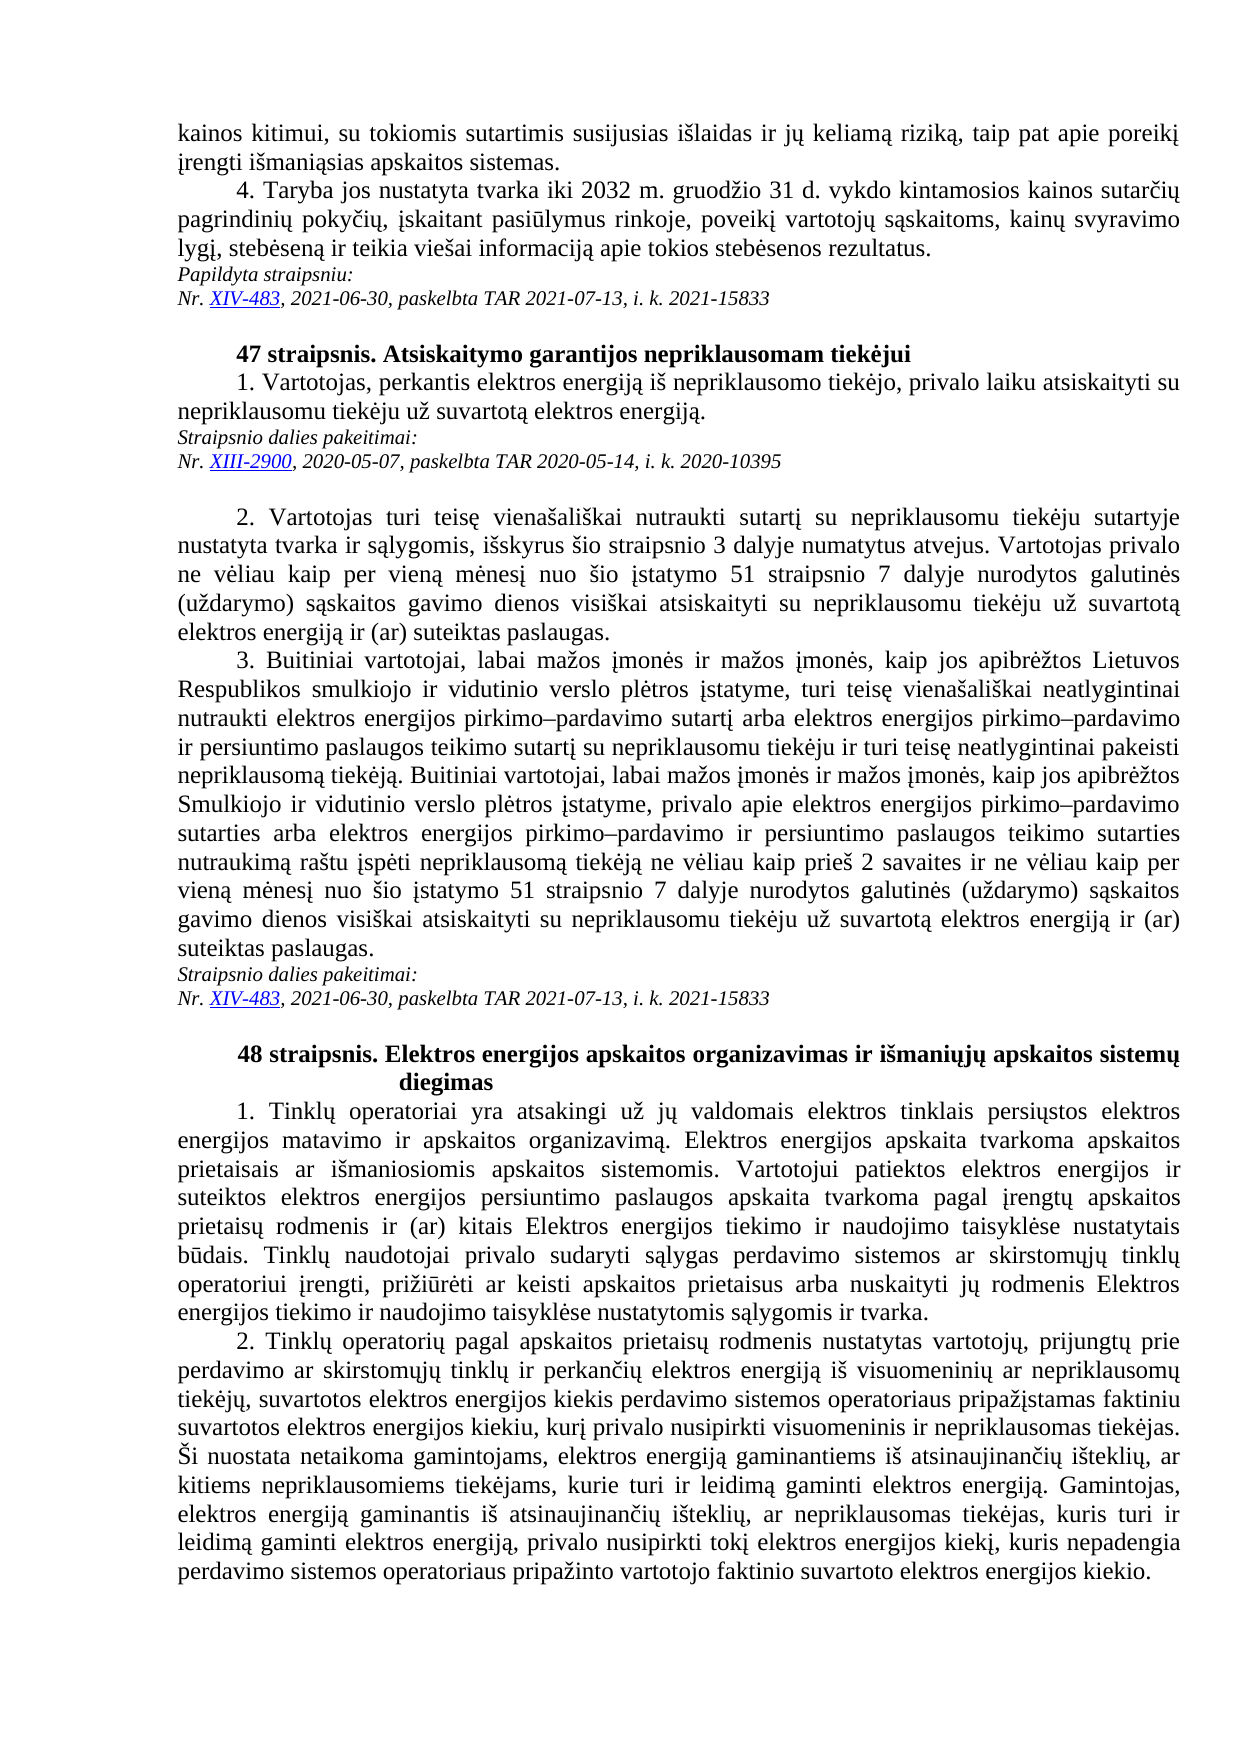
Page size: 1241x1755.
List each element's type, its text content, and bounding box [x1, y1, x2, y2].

text Nr. XIV-483, 2021-06-30, paskelbta TAR 2021-07-13, i. k. 2021-15833 [177, 286, 1181, 310]
text kainos kitimui, su tokiomis sutartimis susijusias išlaidas ir jų keliamą riziką, taip pat apie poreikį įrengti išmaniąsias apskaitos sistemas. [177, 118, 1181, 176]
text 4. Taryba jos nustatyta tvarka iki 2032 m. gruodžio 31 d. vykdo kintamosios kainos sutarčių pagrindinių pokyčių, įskaitant pasiūlymus rinkoje, poveikį vartotojų sąskaitoms, kainų svyravimo lygį, stebėseną ir teikia viešai informaciją apie tokios stebėsenos rezultatus. [177, 176, 1181, 262]
text Nr. XIV-483, 2021-06-30, paskelbta TAR 2021-07-13, i. k. 2021-15833 [177, 986, 1181, 1010]
text 48 straipsnis. Elektros energijos apskaitos organizavimas ir išmaniųjų apskaitos sistemų diegimas [237, 1039, 1181, 1096]
text 2. Vartotojas turi teisę vienašališkai nutraukti sutartį su nepriklausomu tiekėju sutartyje nustatyta tvarka ir sąlygomis, išskyrus šio straipsnio 3 dalyje numatytus atvejus. Vartotojas privalo ne vėliau kaip per vieną mėnesį nuo šio įstatymo 51 straipsnio 7 dalyje nurodytos galutinės (uždarymo) sąskaitos gavimo dienos visiškai atsiskaityti su nepriklausomu tiekėju už suvartotą elektros energiją ir (ar) suteiktas paslaugas. [177, 502, 1181, 646]
text 3. Buitiniai vartotojai, labai mažos įmonės ir mažos įmonės, kaip jos apibrėžtos Lietuvos Respublikos smulkiojo ir vidutinio verslo plėtros įstatyme, turi teisę vienašališkai neatlygintinai nutraukti elektros energijos pirkimo–pardavimo sutartį arba elektros energijos pirkimo–pardavimo ir persiuntimo paslaugos teikimo sutartį su nepriklausomu tiekėju ir turi teisę neatlygintinai pakeisti nepriklausomą tiekėją. Buitiniai vartotojai, labai mažos įmonės ir mažos įmonės, kaip jos apibrėžtos Smulkiojo ir vidutinio verslo plėtros įstatyme, privalo apie elektros energijos pirkimo–pardavimo sutarties arba elektros energijos pirkimo–pardavimo ir persiuntimo paslaugos teikimo sutarties nutraukimą raštu įspėti nepriklausomą tiekėją ne vėliau kaip prieš 2 savaites ir ne vėliau kaip per vieną mėnesį nuo šio įstatymo 51 straipsnio 7 dalyje nurodytos galutinės (uždarymo) sąskaitos gavimo dienos visiškai atsiskaityti su nepriklausomu tiekėju už suvartotą elektros energiją ir (ar) suteiktas paslaugas. [177, 646, 1181, 962]
text 2. Tinklų operatorių pagal apskaitos prietaisų rodmenis nustatytas vartotojų, prijungtų prie perdavimo ar skirstomųjų tinklų ir perkančių elektros energiją iš visuomeninių ar nepriklausomų tiekėjų, suvartotos elektros energijos kiekis perdavimo sistemos operatoriaus pripažįstamas faktiniu suvartotos elektros energijos kiekiu, kurį privalo nusipirkti visuomeninis ir nepriklausomas tiekėjas. Ši nuostata netaikoma gamintojams, elektros energiją gaminantiems iš atsinaujinančių išteklių, ar kitiems nepriklausomiems tiekėjams, kurie turi ir leidimą gaminti elektros energiją. Gamintojas, elektros energiją gaminantis iš atsinaujinančių išteklių, ar nepriklausomas tiekėjas, kuris turi ir leidimą gaminti elektros energiją, privalo nusipirkti tokį elektros energijos kiekį, kuris nepadengia perdavimo sistemos operatoriaus pripažinto vartotojo faktinio suvartoto elektros energijos kiekio. [177, 1326, 1181, 1585]
text 47 straipsnis. Atsiskaitymo garantijos nepriklausomam tiekėjui [177, 339, 1181, 367]
text 1. Tinklų operatoriai yra atsakingi už jų valdomais elektros tinklais persiųstos elektros energijos matavimo ir apskaitos organizavimą. Elektros energijos apskaita tvarkoma apskaitos prietaisais ar išmaniosiomis apskaitos sistemomis. Vartotojui patiektos elektros energijos ir suteiktos elektros energijos persiuntimo paslaugos apskaita tvarkoma pagal įrengtų apskaitos prietaisų rodmenis ir (ar) kitais Elektros energijos tiekimo ir naudojimo taisyklėse nustatytais būdais. Tinklų naudotojai privalo sudaryti sąlygas perdavimo sistemos ar skirstomųjų tinklų operatoriui įrengti, prižiūrėti ar keisti apskaitos prietaisus arba nuskaityti jų rodmenis Elektros energijos tiekimo ir naudojimo taisyklėse nustatytomis sąlygomis ir tvarka. [177, 1096, 1181, 1326]
text Straipsnio dalies pakeitimai: [177, 425, 1181, 449]
text 1. Vartotojas, perkantis elektros energiją iš nepriklausomo tiekėjo, privalo laiku atsiskaityti su nepriklausomu tiekėju už suvartotą elektros energiją. [177, 367, 1181, 425]
text Nr. XIII-2900, 2020-05-07, paskelbta TAR 2020-05-14, i. k. 2020-10395 [177, 449, 1181, 473]
text Straipsnio dalies pakeitimai: [177, 962, 1181, 986]
text Papildyta straipsniu: [177, 262, 1181, 286]
